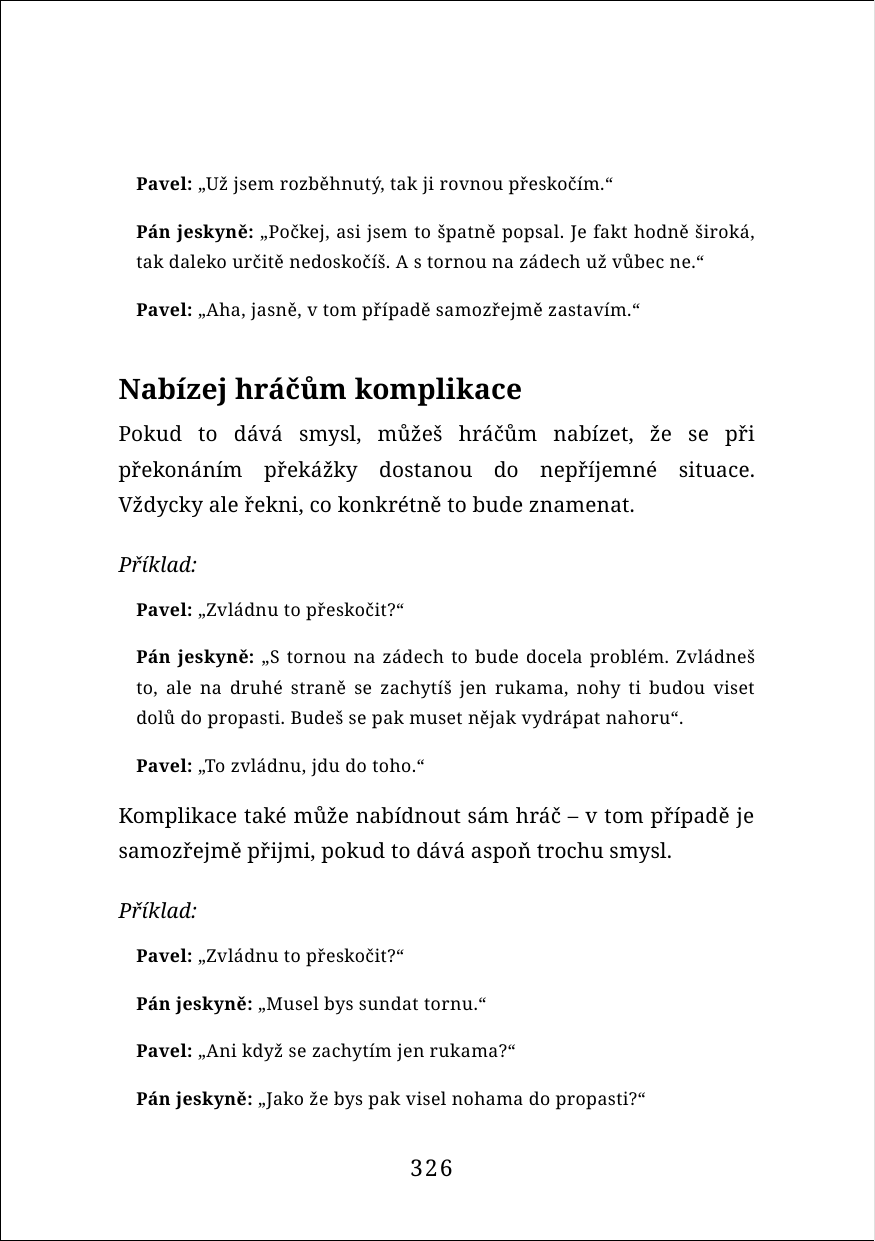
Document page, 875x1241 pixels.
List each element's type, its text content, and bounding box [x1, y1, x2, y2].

text Pavel: „To zvládnu, jdu do toho.“ [136, 753, 756, 777]
text Pán jeskyně: „Počkej, asi jsem to špatně popsal. Je fakt hodně široká, tak daleko určitě nedoskočíš. A s tornou na zádech už vůbec ne.“ [136, 220, 756, 274]
text Příklad: [118, 550, 756, 578]
text Pavel: „Ani když se zachytím jen rukama?“ [136, 1039, 756, 1063]
text Pán jeskyně: „S tornou na zádech to bude docela problém. Zvládneš to, ale na druhé straně se zachytíš jen rukama, nohy ti budou viset dolů do propasti. Budeš se pak muset nějak vydrápat nahoru“. [136, 645, 756, 729]
text Pavel: „Zvládnu to přeskočit?“ [136, 597, 756, 621]
text Komplikace také může nabídnout sám hráč – v tom případě je samozřejmě přijmi, pokud to dává aspoň trochu smysl. [118, 801, 756, 865]
subtitle Nabízej hráčům komplikace [118, 369, 756, 408]
text Pokud to dává smysl, můžeš hráčům nabízet, že se při překonáním překážky dostanou do nepříjemné situace. Vždycky ale řekni, co konkrétně to bude znamenat. [118, 419, 756, 519]
text Pavel: „Zvládnu to přeskočit?“ [136, 943, 756, 967]
text Pán jeskyně: „Jako že bys pak visel nohama do propasti?“ [136, 1087, 756, 1111]
text Pavel: „Aha, jasně, v tom případě samozřejmě zastavím.“ [136, 298, 756, 322]
text Příklad: [118, 896, 756, 924]
text Pán jeskyně: „Musel bys sundat tornu.“ [136, 991, 756, 1015]
text Pavel: „Už jsem rozběhnutý, tak ji rovnou přeskočím.“ [136, 172, 756, 196]
